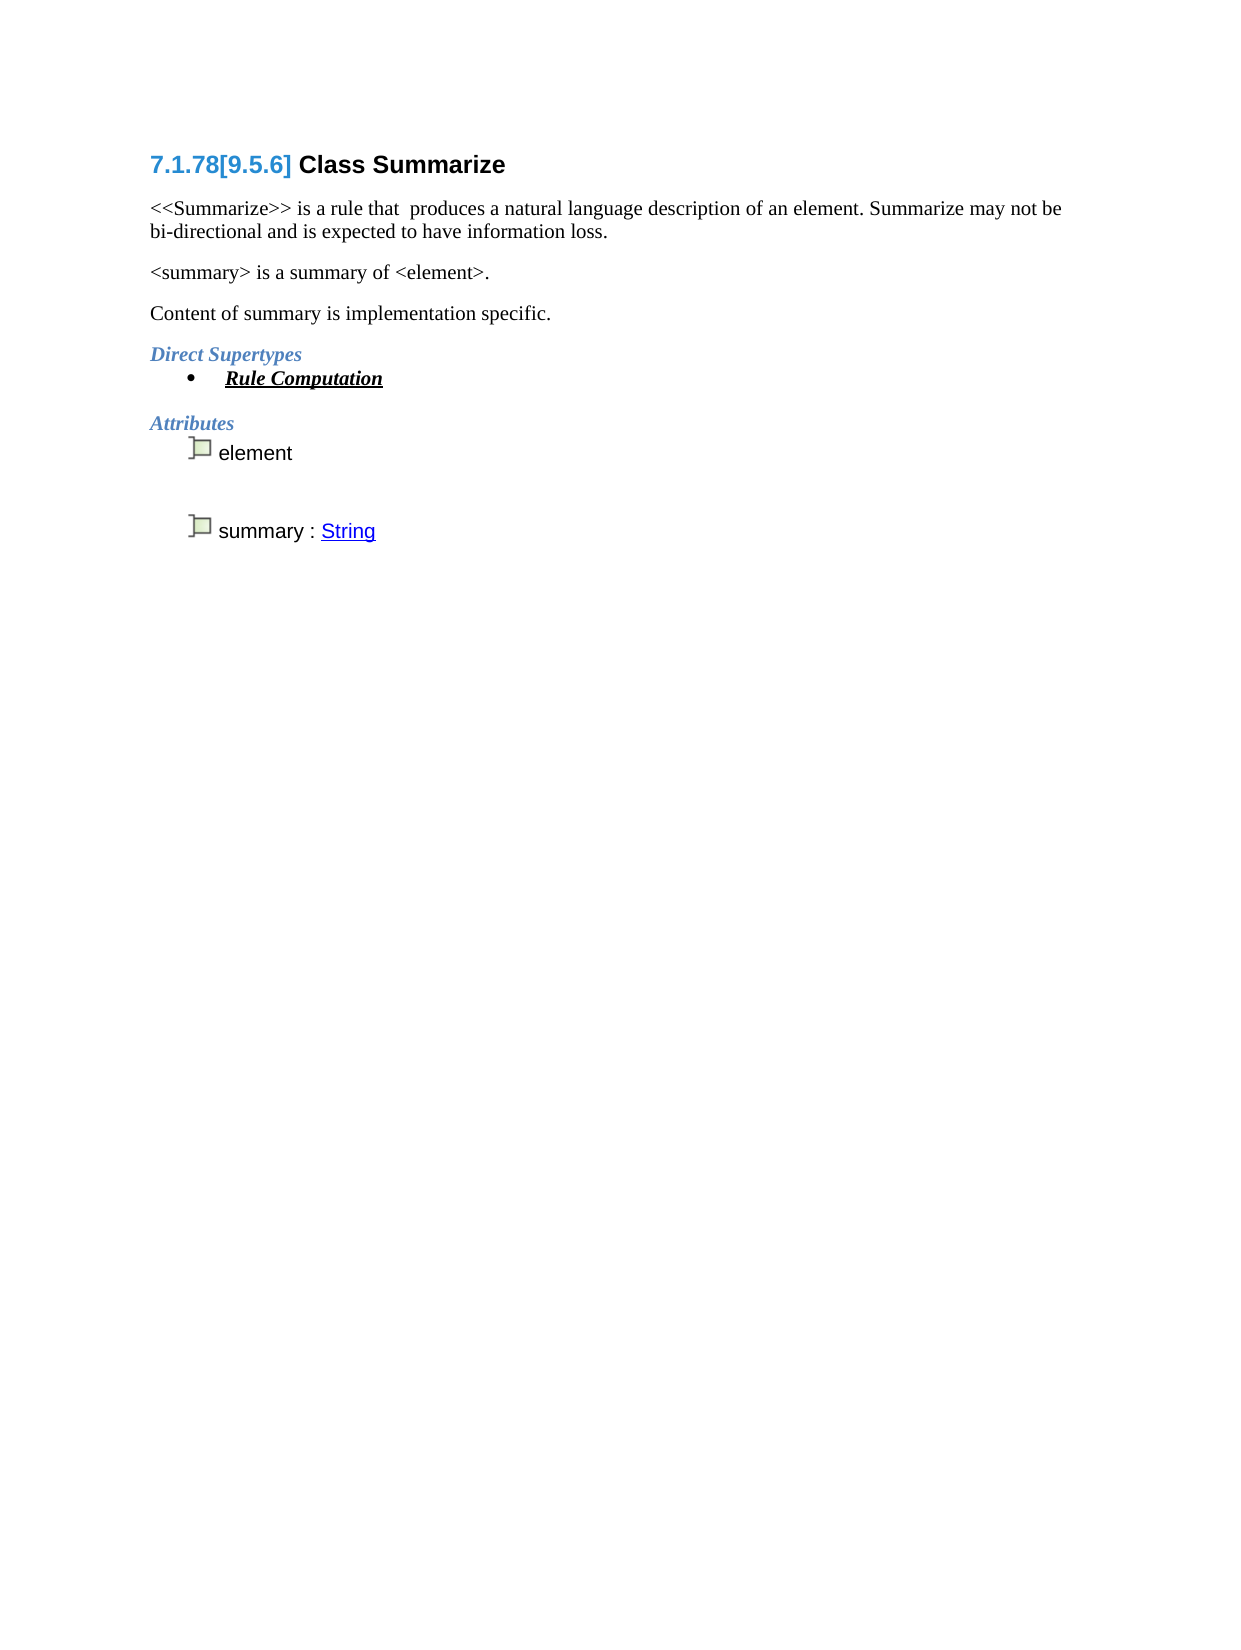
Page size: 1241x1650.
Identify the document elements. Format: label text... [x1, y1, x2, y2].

text Attributes [150, 411, 1090, 435]
text element [187, 435, 1090, 465]
text <<Summarize>> is a rule that produces a natural language description of an element. Summarize may not be bi-directional and is expected to have information loss. [150, 195, 1090, 243]
text <summary> is a summary of <element>. [150, 260, 1090, 284]
subtitle Class Summarize [150, 150, 1090, 179]
list Rule Computation [187, 366, 1090, 390]
text Content of summary is implementation specific. [150, 301, 1090, 325]
picture [187, 435, 213, 461]
text summary : String [187, 514, 1090, 543]
text Direct Supertypes [150, 342, 1090, 366]
picture [187, 513, 213, 539]
